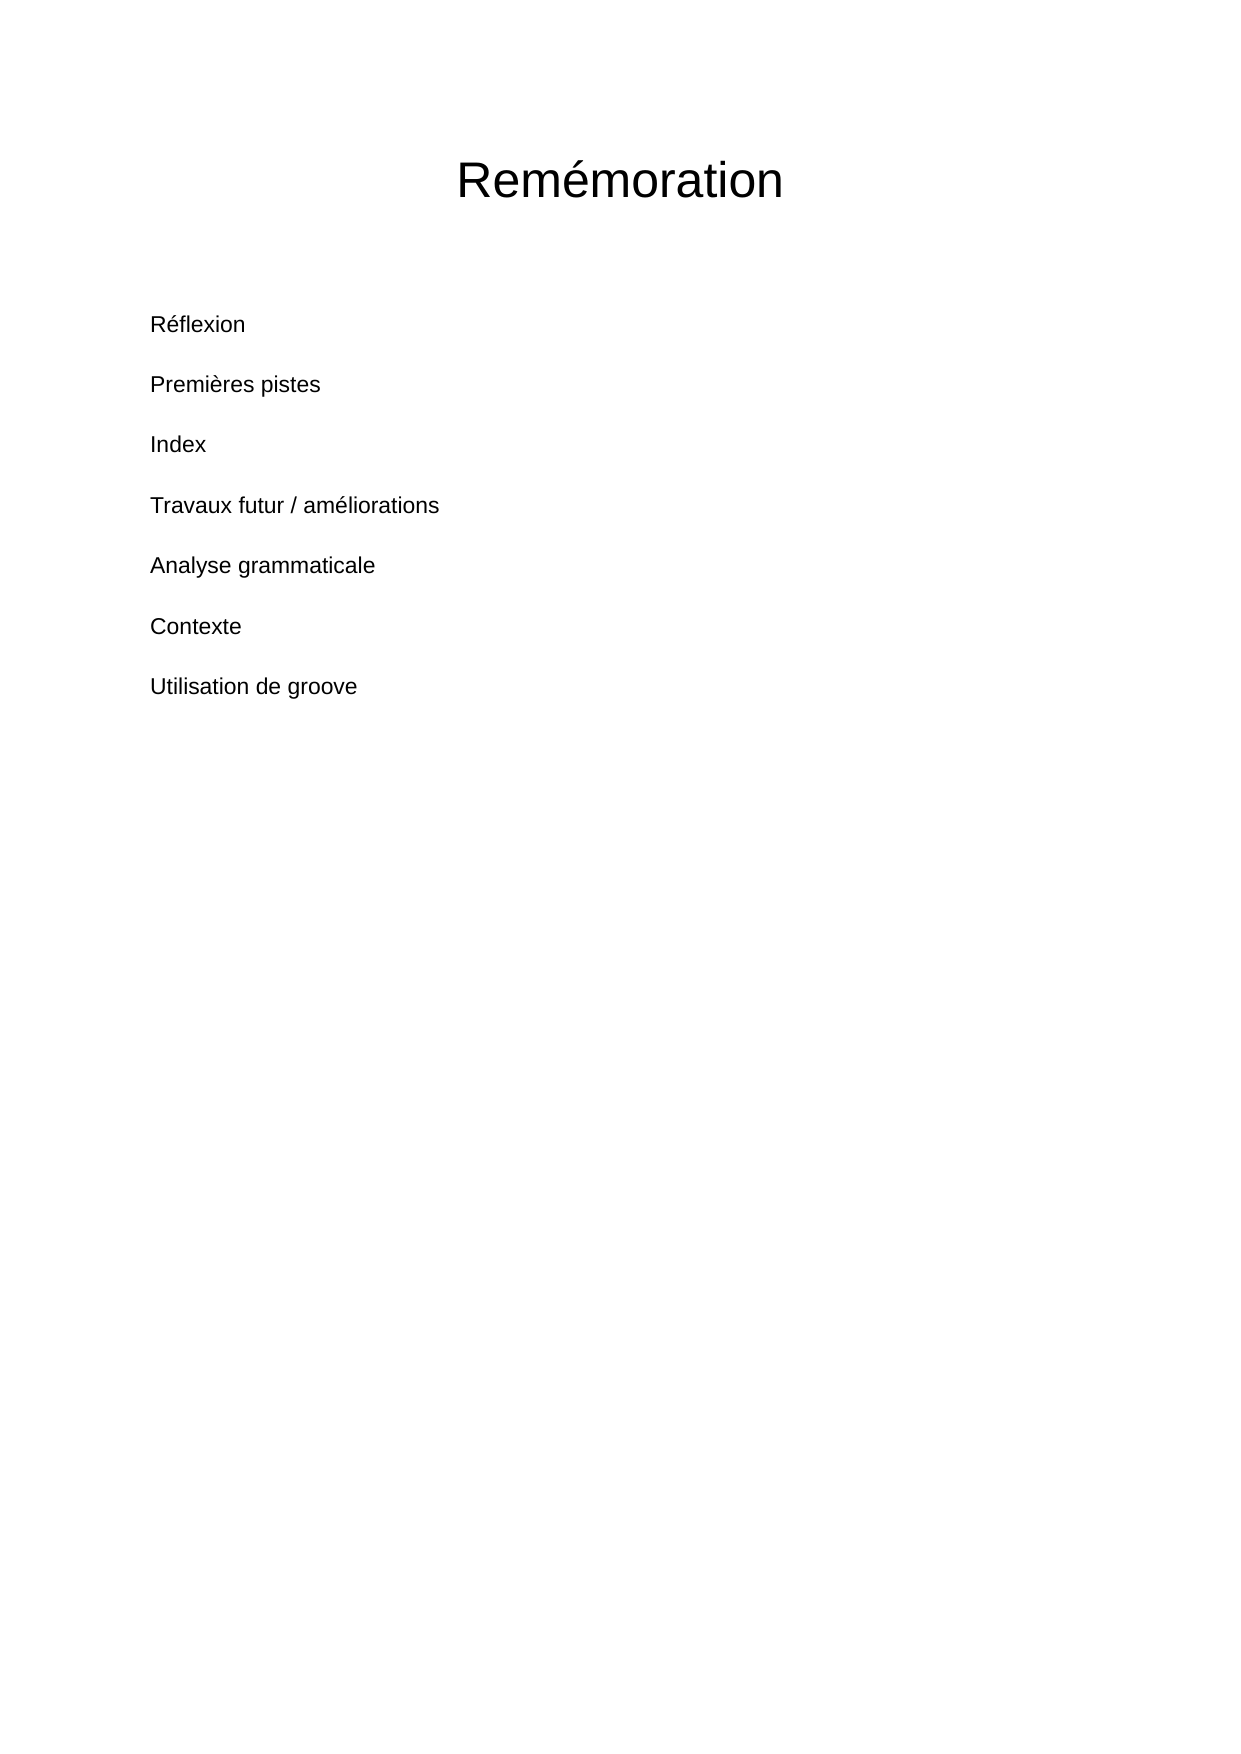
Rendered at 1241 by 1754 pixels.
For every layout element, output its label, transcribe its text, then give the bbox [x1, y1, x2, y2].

text Contexte [150, 613, 1090, 639]
text Travaux futur / améliorations [150, 492, 1090, 518]
text Premières pistes [150, 371, 1090, 397]
subtitle Remémoration [150, 150, 1090, 207]
text Utilisation de groove [150, 673, 1090, 699]
text Réflexion [150, 311, 1090, 337]
text Index [150, 431, 1090, 458]
text Analyse grammaticale [150, 552, 1090, 579]
